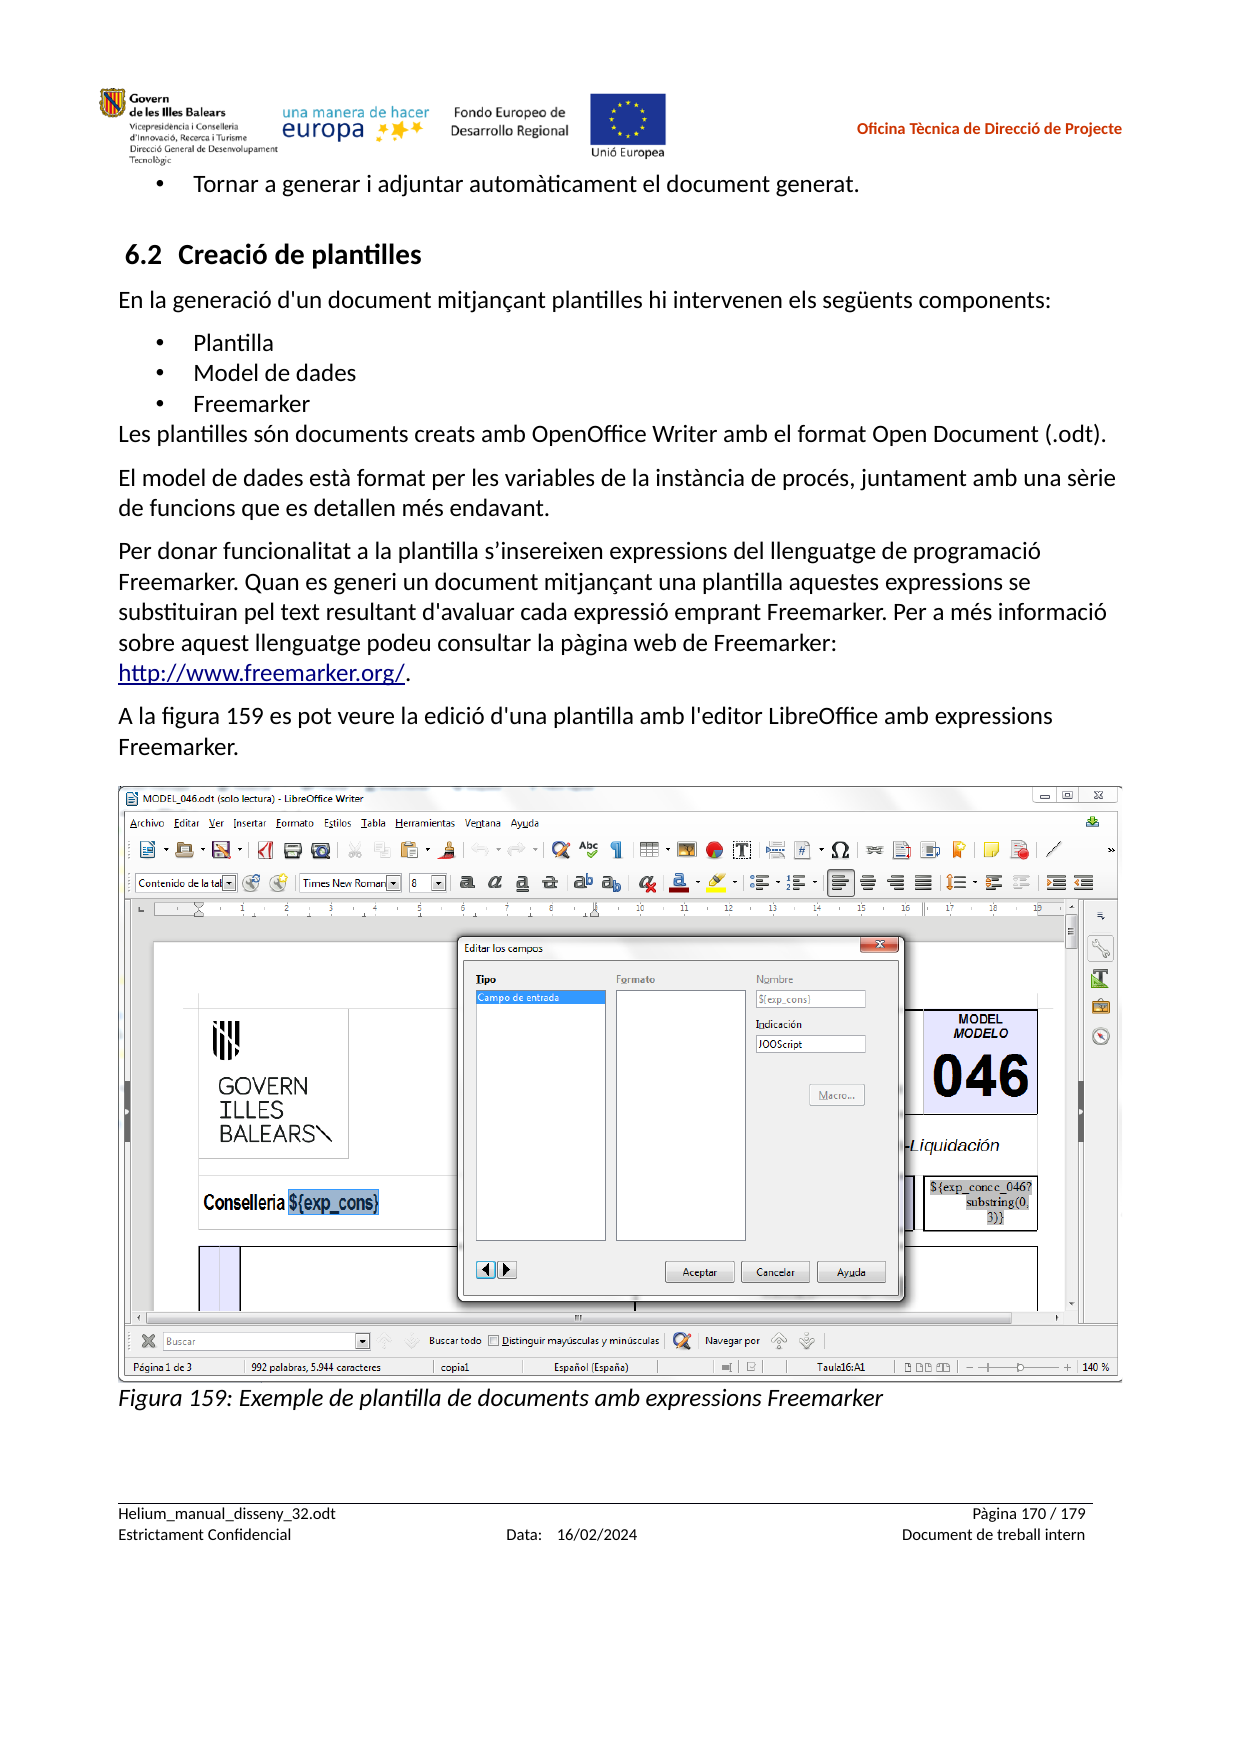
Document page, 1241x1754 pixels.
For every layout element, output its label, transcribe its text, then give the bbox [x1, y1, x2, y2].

picture [99, 87, 668, 166]
list Freemarker [156, 388, 1122, 419]
text En la generació d'un document mitjançant plantilles hi intervenen els següents components: [118, 284, 1122, 314]
text Per donar funcionalitat a la plantilla s’insereixen expressions del llenguatge de programació Freemarker. Quan es generi un document mitjançant una plantilla aquestes expressions se substituiran pel text resultant d'avaluar cada expressió emprant Freemarker. Per a més informació sobre aquest llenguatge podeu consultar la pàgina web de Freemarker: http://www.freemarker.org/. [118, 535, 1122, 688]
text Figura 159: Exemple de plantilla de documents amb expressions Freemarker [118, 1383, 1122, 1413]
list Plantilla [156, 327, 1122, 358]
text A la figura 159 es pot veure la edició d'una plantilla amb l'editor LibreOffice amb expressions Freemarker. [118, 700, 1122, 761]
list Model de dades [156, 358, 1122, 388]
text Les plantilles són documents creats amb OpenOffice Writer amb el format Open Document (.odt). [118, 419, 1122, 449]
subtitle Creació de plantilles [118, 236, 1122, 272]
list Tornar a generar i adjuntar automàticament el document generat. [156, 168, 1122, 198]
picture [118, 786, 1123, 1383]
text El model de dades està format per les variables de la instància de procés, juntament amb una sèrie de funcions que es detallen més endavant. [118, 462, 1122, 523]
